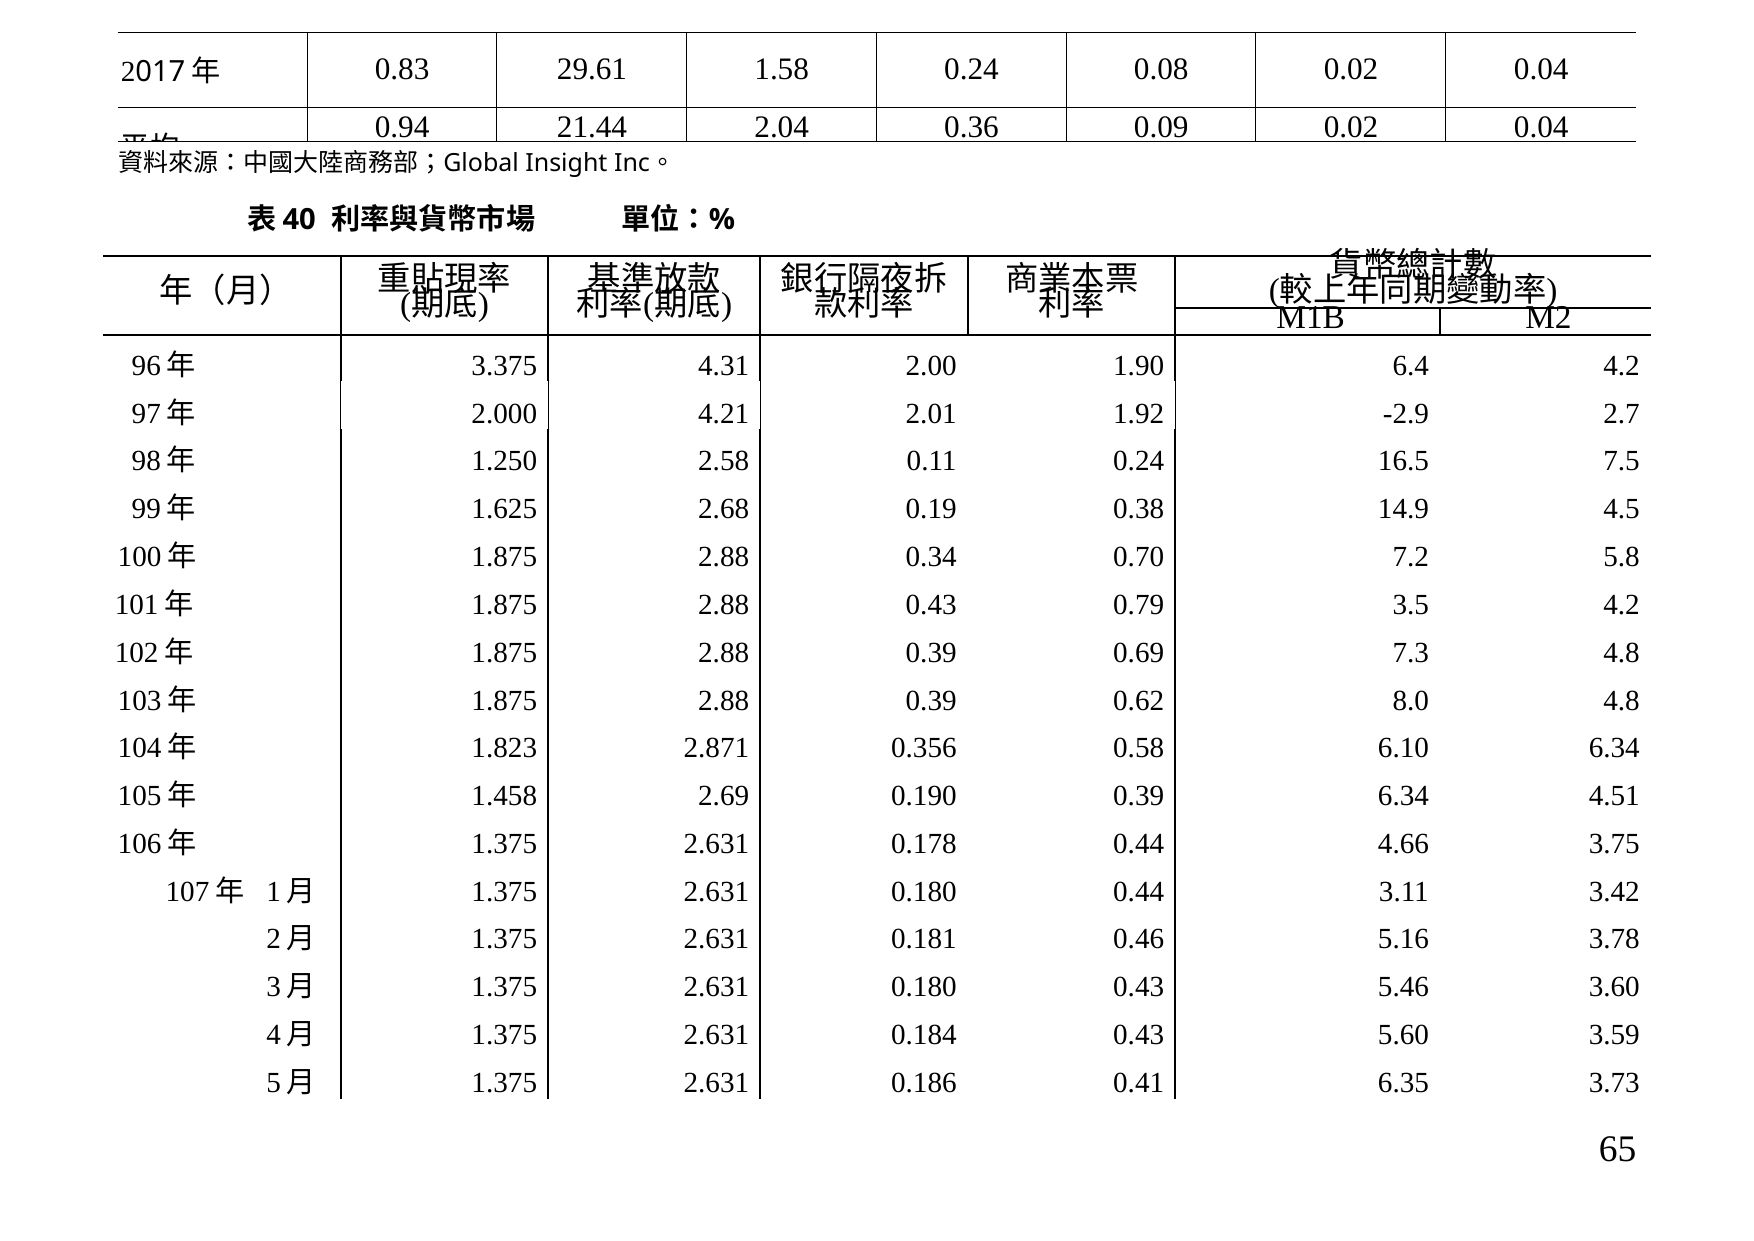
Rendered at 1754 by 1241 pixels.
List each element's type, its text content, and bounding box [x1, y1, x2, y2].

table_cell 8.0 [1176, 668, 1440, 716]
table_cell 1.875 [342, 573, 547, 621]
table_cell 2月 [103, 908, 340, 955]
table_cell 2.04 [687, 108, 876, 141]
table_cell 0.180 [761, 955, 968, 1003]
table_cell 2.000 [341, 381, 548, 429]
table_cell 7.5 [1440, 429, 1651, 477]
table_cell 0.178 [761, 812, 968, 859]
subtitle 表40 利率與貨幣市場 單位：% [118, 179, 1636, 254]
table_cell 4月 [103, 1003, 340, 1051]
table_cell 2.631 [549, 812, 759, 859]
table_cell 4.8 [1440, 621, 1651, 668]
table_cell 3.11 [1176, 860, 1440, 907]
table_cell 101年 [103, 573, 340, 621]
table_cell 3.60 [1440, 955, 1651, 1003]
table_cell 0.24 [968, 429, 1174, 477]
table_cell 2.88 [549, 573, 759, 621]
table_cell 0.356 [761, 716, 968, 764]
table_cell 5.16 [1176, 908, 1440, 955]
table_header 重貼現率 (期底) [342, 257, 547, 334]
table_cell 6.4 [1176, 336, 1440, 381]
table_cell 0.09 [1067, 108, 1255, 141]
table_cell 0.58 [968, 716, 1174, 764]
table_cell 1.90 [968, 336, 1174, 381]
table_cell 3.5 [1176, 573, 1440, 621]
table_cell 16.5 [1176, 429, 1440, 477]
table_cell 106年 [103, 812, 340, 859]
table_cell 0.39 [761, 668, 968, 716]
table_cell 0.04 [1446, 108, 1636, 141]
table_cell 6.34 [1176, 764, 1440, 812]
table_cell 97年 [103, 381, 340, 429]
table_cell 5月 [103, 1051, 340, 1099]
table_cell 0.44 [968, 860, 1174, 907]
table_cell 5.8 [1440, 525, 1651, 573]
table_cell 7.3 [1176, 621, 1440, 668]
table_cell 0.24 [877, 33, 1066, 107]
table_cell 2.88 [549, 668, 759, 716]
table_cell 4.21 [549, 381, 760, 429]
table_cell 0.43 [761, 573, 968, 621]
table_cell 105年 [103, 764, 340, 812]
table_cell 0.44 [968, 812, 1174, 859]
table_cell 1.875 [342, 668, 547, 716]
table_cell 6.10 [1176, 716, 1440, 764]
table_cell 2.631 [549, 860, 759, 907]
table_cell 5.46 [1176, 955, 1440, 1003]
table_cell 3.375 [342, 336, 547, 381]
table_cell 2.88 [549, 621, 759, 668]
table_cell 4.5 [1440, 477, 1651, 525]
table_cell 104年 [103, 716, 340, 764]
table_cell 0.46 [968, 908, 1174, 955]
table_cell 1.823 [342, 716, 547, 764]
table_cell 3月 [103, 955, 340, 1003]
table_cell 2017年 [118, 33, 307, 107]
table_cell 6.35 [1176, 1051, 1440, 1099]
text 資料來源：中國大陸商務部；Global Insight Inc。 [118, 142, 1636, 179]
table_cell 4.31 [549, 336, 759, 381]
table_cell 2.871 [549, 716, 759, 764]
table_cell 1.58 [687, 33, 876, 107]
table_cell 3.78 [1440, 908, 1651, 955]
table_cell 0.08 [1067, 33, 1255, 107]
table_cell 0.94 [308, 108, 496, 141]
table_cell 21.44 [497, 108, 686, 141]
table_cell 14.9 [1176, 477, 1440, 525]
table_cell 1.375 [342, 908, 547, 955]
table_cell M2 [1441, 309, 1651, 334]
table_cell 0.38 [968, 477, 1174, 525]
table_cell 3.59 [1440, 1003, 1651, 1051]
table_cell 98年 [103, 429, 340, 477]
table_cell 1.250 [342, 429, 547, 477]
table_cell 107年 1月 [103, 860, 340, 907]
table_cell 0.43 [968, 1003, 1174, 1051]
table_cell 1.375 [342, 1051, 547, 1099]
table_cell 0.69 [968, 621, 1174, 668]
table_cell 0.83 [308, 33, 496, 107]
table_cell 0.36 [877, 108, 1066, 141]
table_cell 0.43 [968, 955, 1174, 1003]
table_cell 2.01 [761, 381, 968, 429]
table_cell 1.875 [342, 525, 547, 573]
table_cell 3.42 [1440, 860, 1651, 907]
table_cell 6.34 [1440, 716, 1651, 764]
table_cell 103年 [103, 668, 340, 716]
table_cell 2.00 [761, 336, 968, 381]
table_cell 1.625 [342, 477, 547, 525]
table_header 貨幣總計數 (較上年同期變動率) [1176, 257, 1651, 307]
table_cell 4.8 [1440, 668, 1651, 716]
table_cell 0.181 [761, 908, 968, 955]
table_header 商業本票 利率 [969, 257, 1174, 334]
table_cell 2.631 [549, 1051, 759, 1099]
table_cell 2.88 [549, 525, 759, 573]
table_cell 平均 [118, 108, 307, 141]
table_cell 5.60 [1176, 1003, 1440, 1051]
table_cell 0.19 [761, 477, 968, 525]
table_cell 1.875 [342, 621, 547, 668]
table_cell 0.11 [761, 429, 968, 477]
table_cell 0.62 [968, 668, 1174, 716]
table_cell 1.375 [342, 860, 547, 907]
table_cell 2.68 [549, 477, 759, 525]
table_cell 2.58 [549, 429, 759, 477]
table_cell 0.79 [968, 573, 1174, 621]
table_cell 3.75 [1440, 812, 1651, 859]
table_cell 4.66 [1176, 812, 1440, 859]
table_cell 4.2 [1440, 573, 1651, 621]
table_cell 0.02 [1256, 33, 1445, 107]
table_cell 0.04 [1446, 33, 1636, 107]
table_header 基準放款 利率(期底) [549, 257, 759, 334]
table_cell 0.180 [761, 860, 968, 907]
table_cell 1.375 [342, 955, 547, 1003]
table_cell 99年 [103, 477, 340, 525]
table_cell -2.9 [1176, 381, 1440, 429]
table_cell 2.7 [1440, 381, 1651, 429]
table_cell 1.375 [342, 812, 547, 859]
table_cell 96年 [103, 336, 340, 381]
table_cell 0.41 [968, 1051, 1174, 1099]
table_cell 2.631 [549, 908, 759, 955]
table_cell 102年 [103, 621, 340, 668]
table_cell 1.375 [342, 1003, 547, 1051]
table_cell 2.69 [549, 764, 759, 812]
table_cell 1.458 [342, 764, 547, 812]
table_cell 0.34 [761, 525, 968, 573]
table_header 銀行隔夜拆款利率 [761, 257, 967, 334]
table_cell 0.02 [1256, 108, 1445, 141]
table_cell 4.51 [1440, 764, 1651, 812]
table_cell 7.2 [1176, 525, 1440, 573]
table_cell 0.39 [761, 621, 968, 668]
table_header 年（月） [103, 257, 340, 334]
table_cell 0.190 [761, 764, 968, 812]
table_cell 4.2 [1440, 336, 1651, 381]
table_cell 2.631 [549, 1003, 759, 1051]
table_cell 100年 [103, 525, 340, 573]
table_cell M1B [1176, 309, 1439, 334]
table_cell 0.186 [761, 1051, 968, 1099]
table_cell 1.92 [968, 381, 1175, 429]
table_cell 0.39 [968, 764, 1174, 812]
table_cell 0.70 [968, 525, 1174, 573]
table_cell 0.184 [761, 1003, 968, 1051]
table_cell 29.61 [497, 33, 686, 107]
table_cell 3.73 [1440, 1051, 1651, 1099]
table_cell 2.631 [549, 955, 759, 1003]
